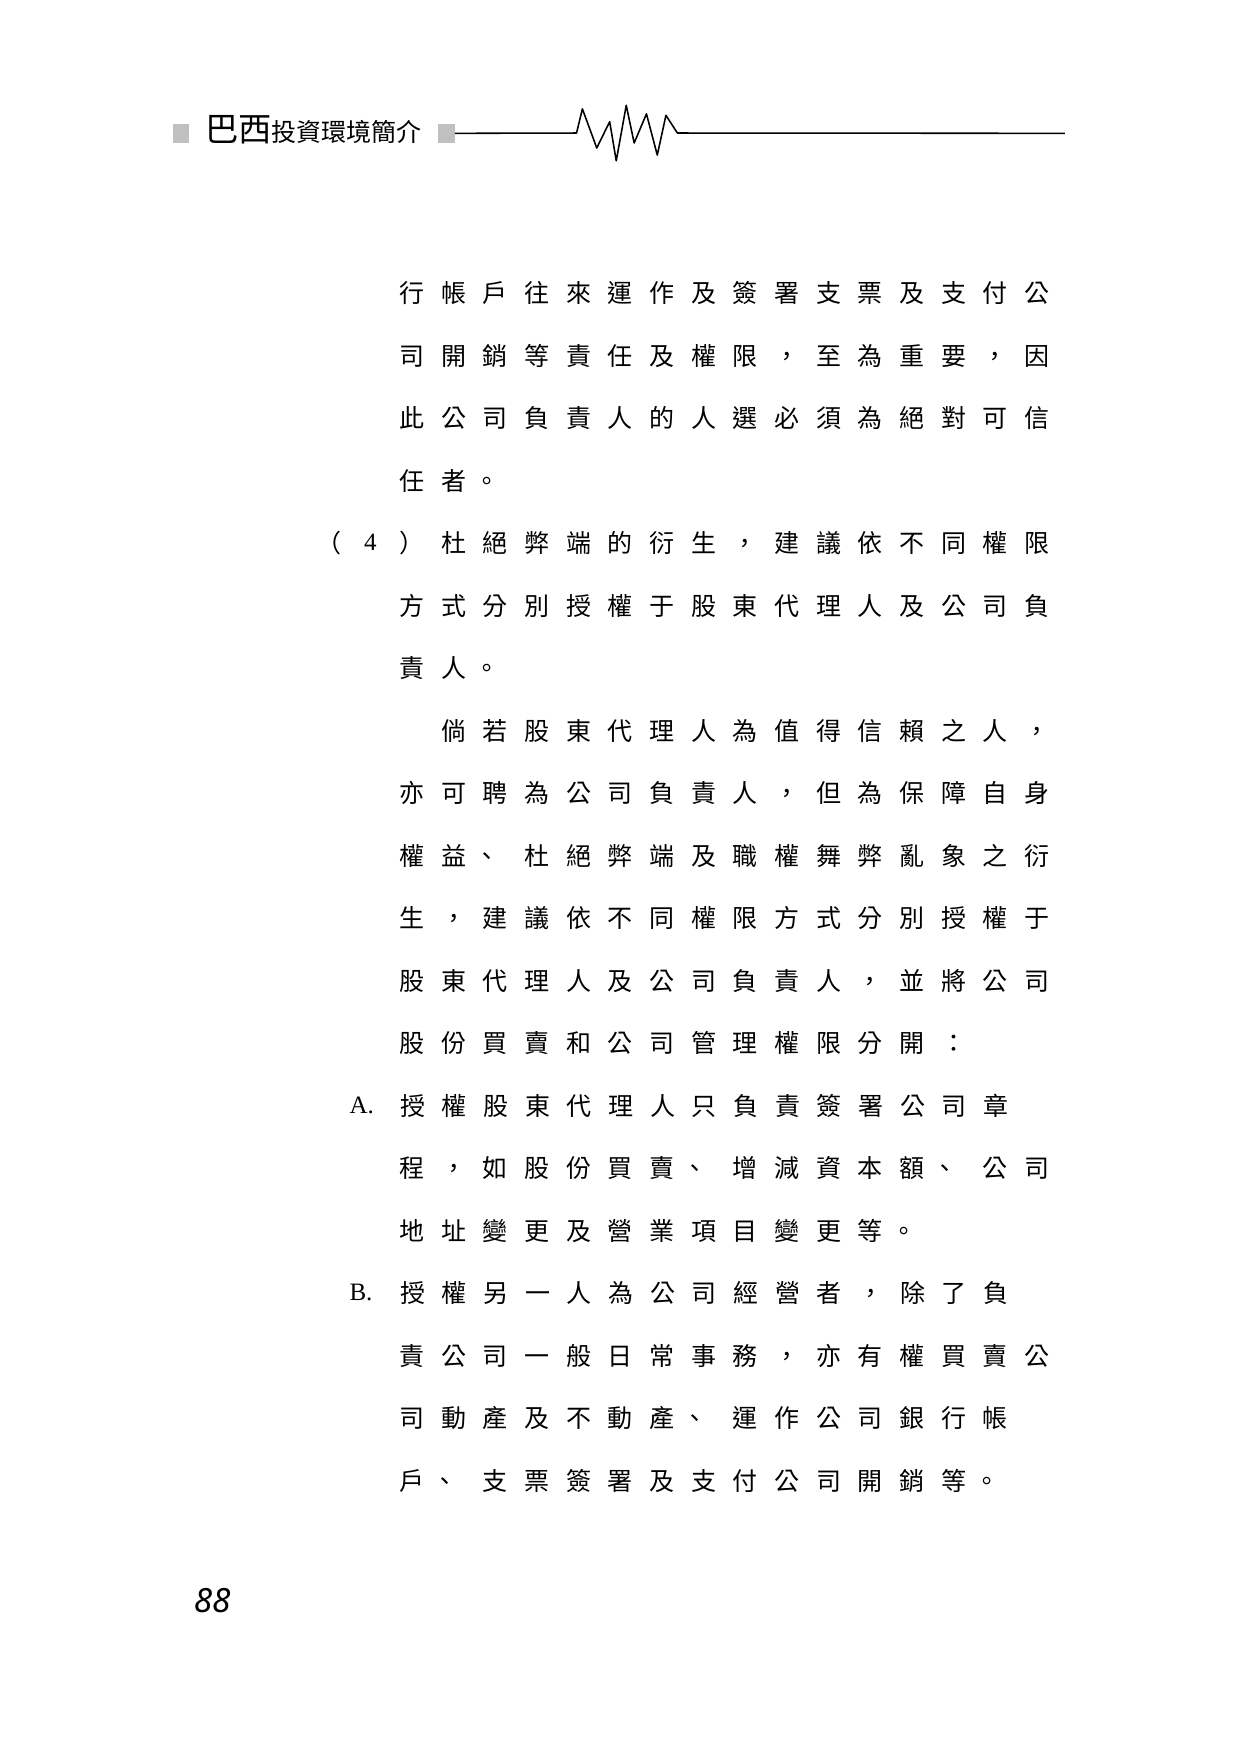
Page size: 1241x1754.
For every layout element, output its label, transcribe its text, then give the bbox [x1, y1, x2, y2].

text 行帳戶往來運作及簽署支票及支付公司開銷等責任及權限，至為重要，因此公司負責人的人選必須為絕對可信任者。 [367, 250, 1058, 500]
text B. 授權另一人為公司經營者，除了負責公司一般日常事務，亦有權買賣公司動產及不動產、運作公司銀行帳戶、支票簽署及支付公司開銷等。 [330, 1250, 1058, 1500]
text A. 授權股東代理人只負責簽署公司章程，如股份買賣、增減資本額、公司地址變更及營業項目變更等。 [330, 1063, 1058, 1250]
text 倘若股東代理人為值得信賴之人，亦可聘為公司負責人，但為保障自身權益、杜絕弊端及職權舞弊亂象之衍生，建議依不同權限方式分別授權于股東代理人及公司負責人，並將公司股份買賣和公司管理權限分開： [367, 688, 1058, 1063]
text （4）杜絕弊端的衍生，建議依不同權限方式分別授權于股東代理人及公司負責人。 [306, 500, 1058, 688]
